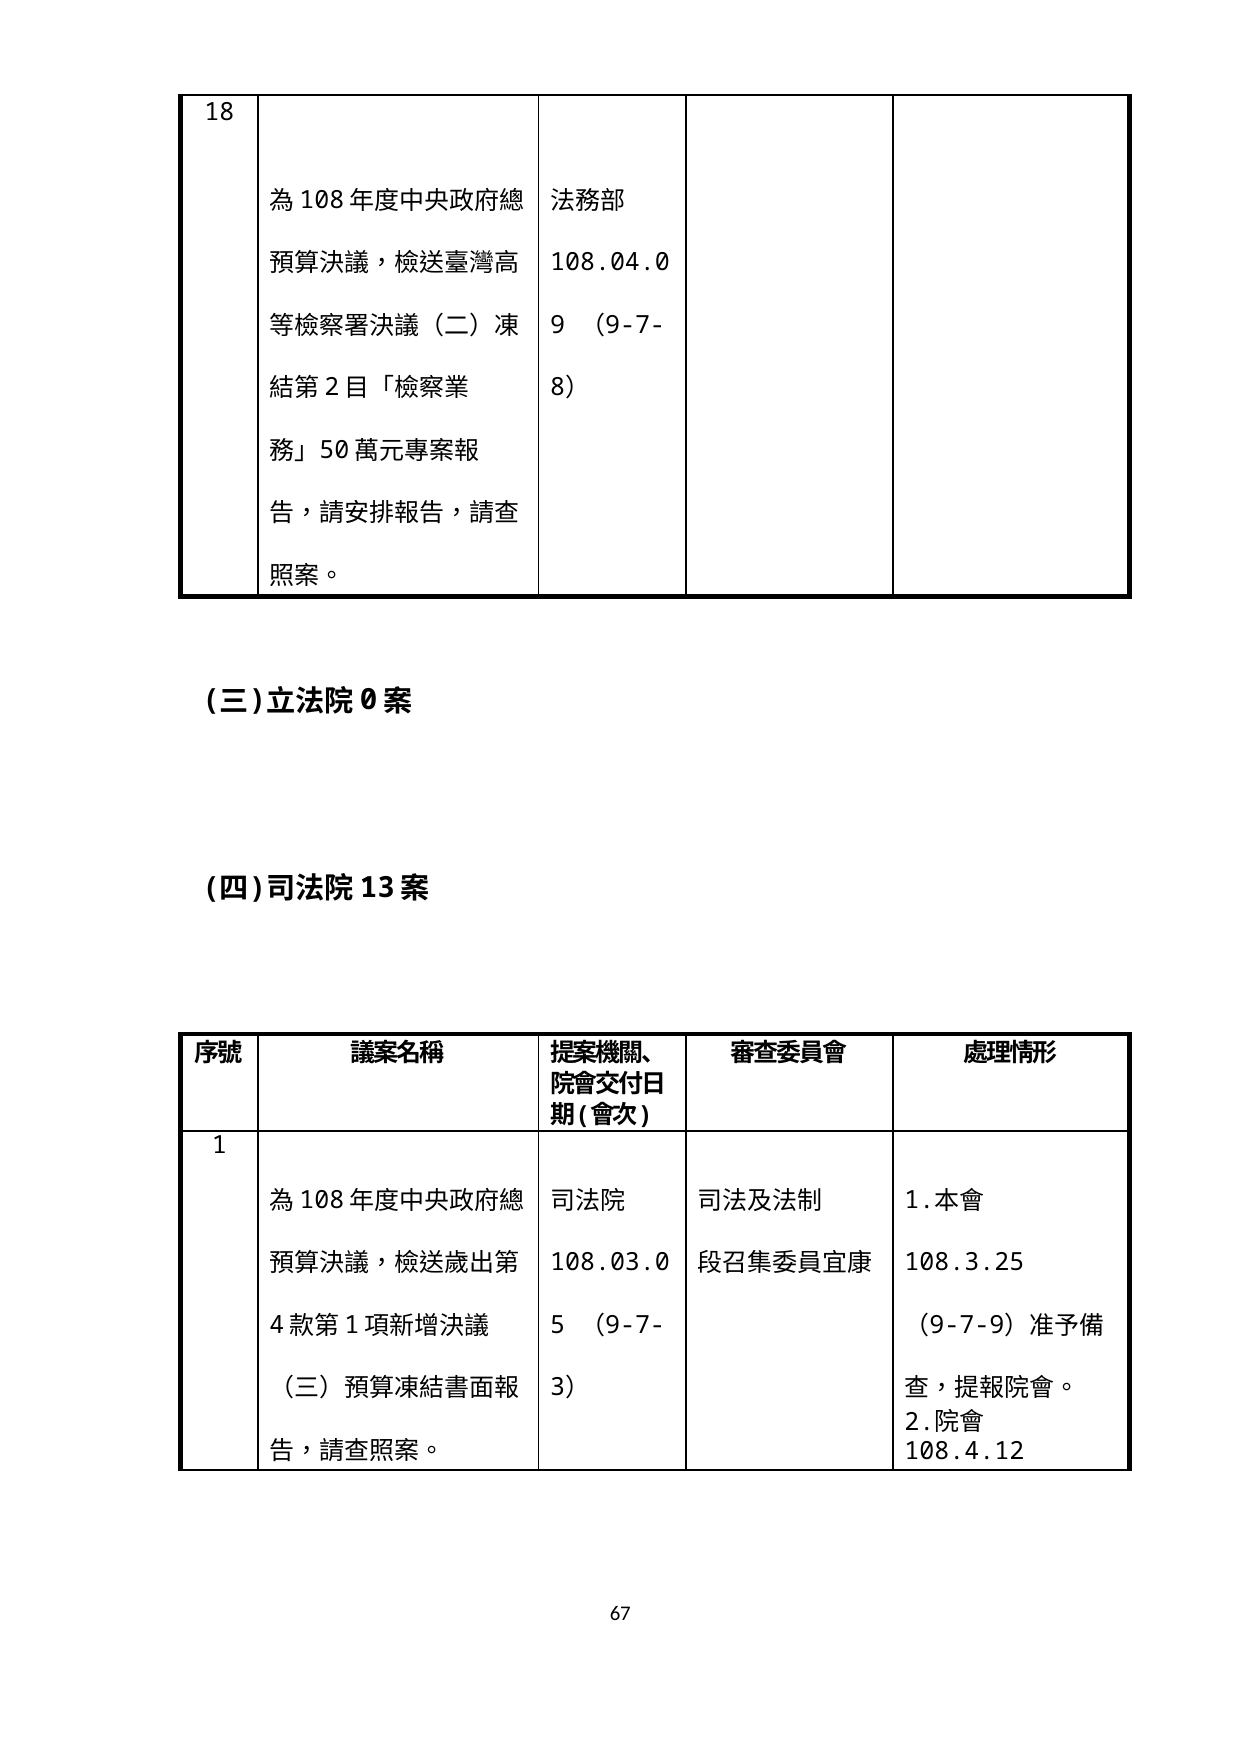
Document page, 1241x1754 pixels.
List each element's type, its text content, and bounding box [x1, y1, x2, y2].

subtitle (三)立法院0案 [187, 657, 1053, 719]
table_cell 1.本會 108.3.25 （9-7-9）准予備查，提報院會。 2.院會 108.4.12 [894, 1132, 1127, 1469]
table_cell [894, 96, 1127, 594]
table_cell 1 [183, 1132, 257, 1469]
table_header 議案名稱 [259, 1036, 538, 1130]
table_cell 司法及法制 段召集委員宜康 [687, 1132, 892, 1469]
subtitle (四)司法院13案 [187, 844, 1053, 907]
table_cell 法務部 108.04.09 （9-7-8） [539, 96, 685, 594]
table_cell [687, 96, 892, 594]
table_cell 18 [183, 96, 257, 594]
table_header 處理情形 [894, 1036, 1127, 1130]
table_cell 為108年度中央政府總預算決議，檢送臺灣高等檢察署決議（二）凍結第2目「檢察業務」50萬元專案報告，請安排報告，請查照案。 [259, 96, 538, 594]
table_cell 為108年度中央政府總預算決議，檢送歲出第4款第1項新增決議（三）預算凍結書面報告，請查照案。 [259, 1132, 538, 1469]
table_cell 司法院 108.03.05 （9-7-3） [539, 1132, 685, 1469]
table_header 序號 [183, 1036, 257, 1130]
table_header 審查委員會 [687, 1036, 892, 1130]
table_header 提案機關、院會交付日期(會次) [539, 1036, 685, 1130]
